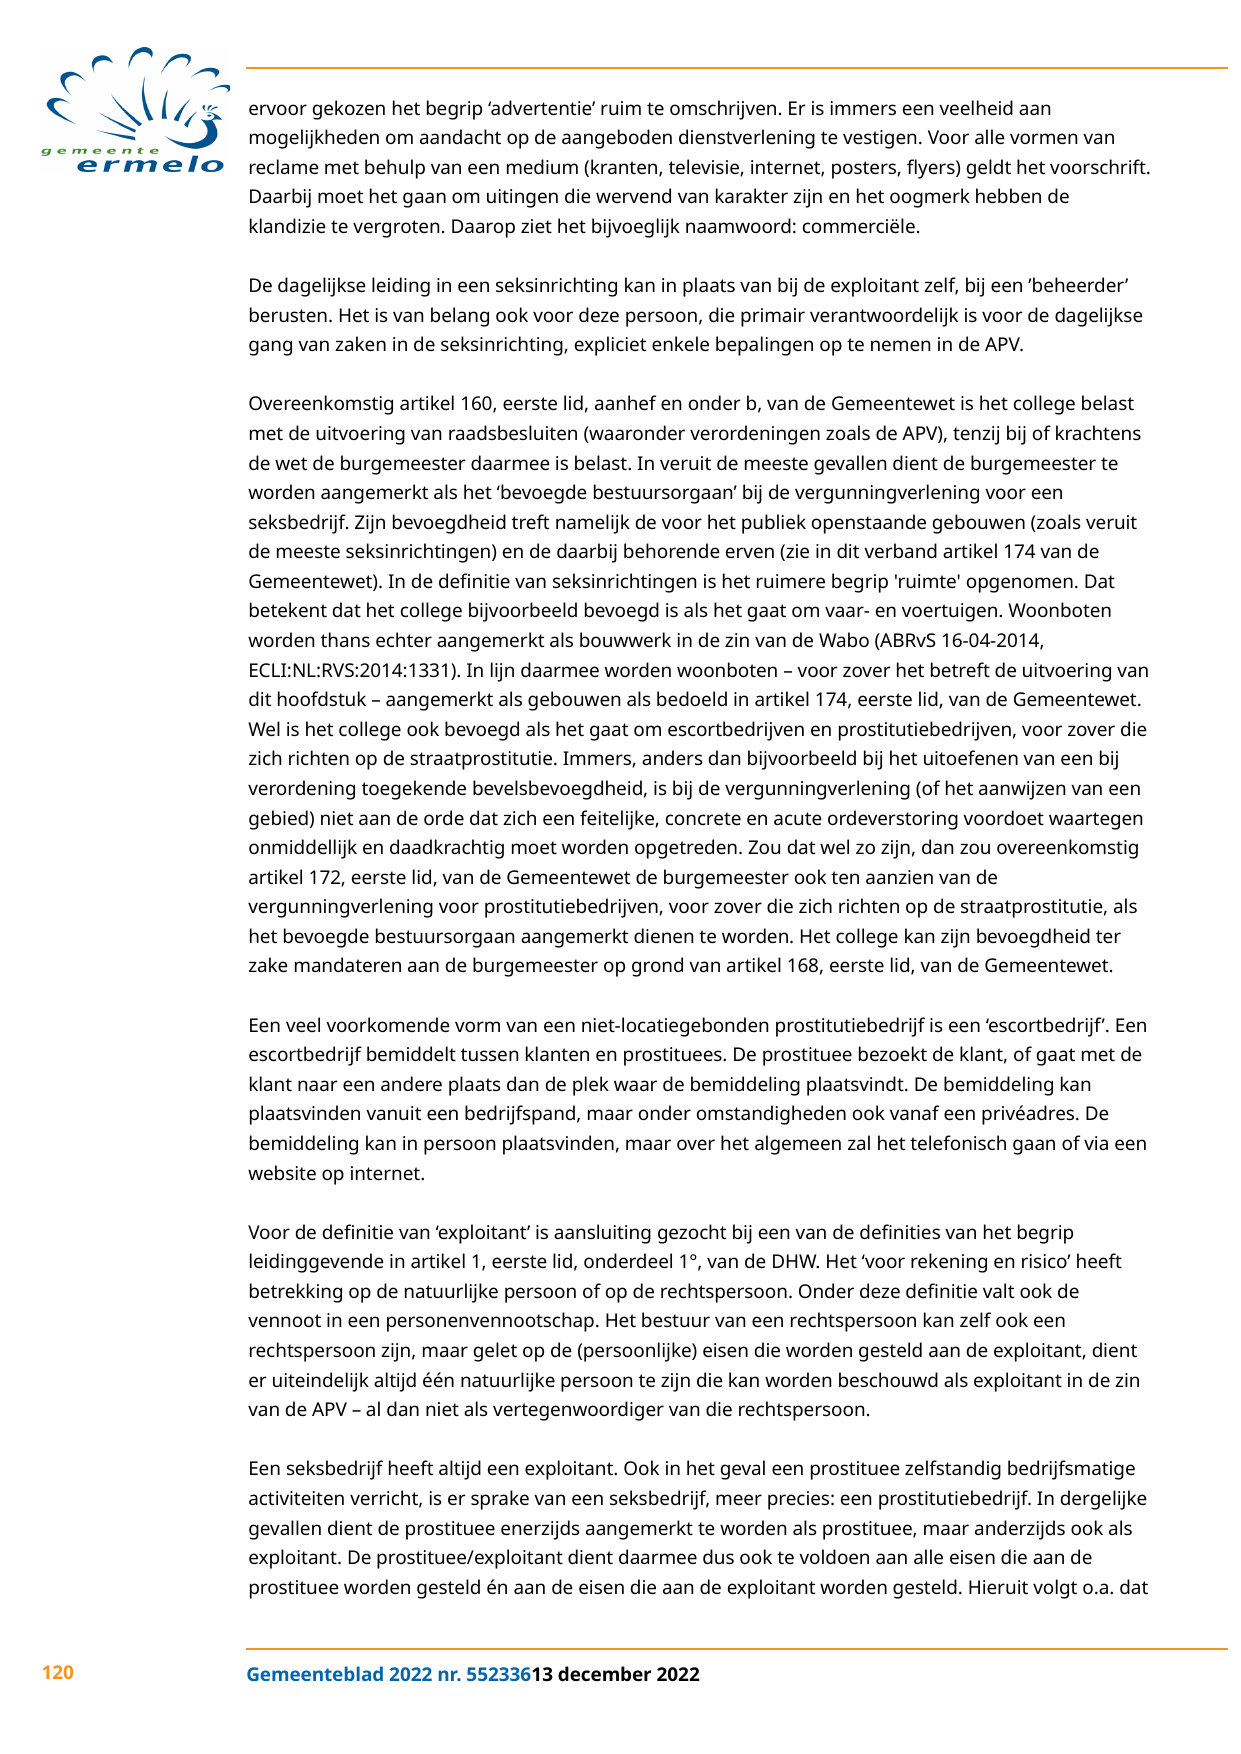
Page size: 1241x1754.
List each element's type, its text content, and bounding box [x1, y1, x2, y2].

text De dagelijkse leiding in een seksinrichting kan in plaats van bij de exploitant zelf, bij een ’beheerder’ berusten. Het is van belang ook voor deze persoon, die primair verantwoordelijk is voor de dagelijkse gang van zaken in de seksinrichting, expliciet enkele bepalingen op te nemen in de APV. [248, 272, 1152, 357]
text Een seksbedrijf heeft altijd een exploitant. Ook in het geval een prostituee zelfstandig bedrijfsmatige activiteiten verricht, is er sprake van een seksbedrijf, meer precies: een prostitutiebedrijf. In dergelijke gevallen dient de prostituee enerzijds aangemerkt te worden als prostituee, maar anderzijds ook als exploitant. De prostituee/exploitant dient daarmee dus ook te voldoen aan alle eisen die aan de prostituee worden gesteld én aan de eisen die aan de exploitant worden gesteld. Hieruit volgt o.a. dat [248, 1456, 1152, 1600]
text Overeenkomstig artikel 160, eerste lid, aanhef en onder b, van de Gemeentewet is het college belast met de uitvoering van raadsbesluiten (waaronder verordeningen zoals de APV), tenzij bij of krachtens de wet de burgemeester daarmee is belast. In veruit de meeste gevallen dient de burgemeester te worden aangemerkt als het ‘bevoegde bestuursorgaan’ bij de vergunningverlening voor een seksbedrijf. Zijn bevoegdheid treft namelijk de voor het publiek openstaande gebouwen (zoals veruit de meeste seksinrichtingen) en de daarbij behorende erven (zie in dit verband artikel 174 van de Gemeentewet). In de definitie van seksinrichtingen is het ruimere begrip 'ruimte' opgenomen. Dat betekent dat het college bijvoorbeeld bevoegd is als het gaat om vaar- en voertuigen. Woonboten worden thans echter aangemerkt als bouwwerk in de zin van de Wabo (ABRvS 16-04-2014, ECLI:NL:RVS:2014:1331). In lijn daarmee worden woonboten – voor zover het betreft de uitvoering van dit hoofdstuk – aangemerkt als gebouwen als bedoeld in artikel 174, eerste lid, van de Gemeentewet. Wel is het college ook bevoegd als het gaat om escortbedrijven en prostitutiebedrijven, voor zover die zich richten op de straatprostitutie. Immers, anders dan bijvoorbeeld bij het uitoefenen van een bij verordening toegekende bevelsbevoegdheid, is bij de vergunningverlening (of het aanwijzen van een gebied) niet aan de orde dat zich een feitelijke, concrete en acute ordeverstoring voordoet waartegen onmiddellijk en daadkrachtig moet worden opgetreden. Zou dat wel zo zijn, dan zou overeenkomstig artikel 172, eerste lid, van de Gemeentewet de burgemeester ook ten aanzien van de vergunningverlening voor prostitutiebedrijven, voor zover die zich richten op de straatprostitutie, als het bevoegde bestuursorgaan aangemerkt dienen te worden. Het college kan zijn bevoegdheid ter zake mandateren aan de burgemeester op grond van artikel 168, eerste lid, van de Gemeentewet. [248, 391, 1152, 978]
picture [41, 47, 231, 172]
text Een veel voorkomende vorm van een niet-locatiegebonden prostitutiebedrijf is een ‘escortbedrijf’. Een escortbedrijf bemiddelt tussen klanten en prostituees. De prostituee bezoekt de klant, of gaat met de klant naar een andere plaats dan de plek waar de bemiddeling plaatsvindt. De bemiddeling kan plaatsvinden vanuit een bedrijfspand, maar onder omstandigheden ook vanaf een privéadres. De bemiddeling kan in persoon plaatsvinden, maar over het algemeen zal het telefonisch gaan of via een website op internet. [248, 1012, 1152, 1186]
text Voor de definitie van ‘exploitant’ is aansluiting gezocht bij een van de definities van het begrip leidinggevende in artikel 1, eerste lid, onderdeel 1°, van de DHW. Het ‘voor rekening en risico’ heeft betrekking op de natuurlijke persoon of op de rechtspersoon. Onder deze definitie valt ook de vennoot in een personenvennootschap. Het bestuur van een rechtspersoon kan zelf ook een rechtspersoon zijn, maar gelet op de (persoonlijke) eisen die worden gesteld aan de exploitant, dient er uiteindelijk altijd één natuurlijke persoon te zijn die kan worden beschouwd als exploitant in de zin van de APV – al dan niet als vertegenwoordiger van die rechtspersoon. [248, 1219, 1152, 1422]
text ervoor gekozen het begrip ‘advertentie’ ruim te omschrijven. Er is immers een veelheid aan mogelijkheden om aandacht op de aangeboden dienstverlening te vestigen. Voor alle vormen van reclame met behulp van een medium (kranten, televisie, internet, posters, flyers) geldt het voorschrift. Daarbij moet het gaan om uitingen die wervend van karakter zijn en het oogmerk hebben de klandizie te vergroten. Daarop ziet het bijvoeglijk naamwoord: commerciële. [248, 95, 1152, 239]
